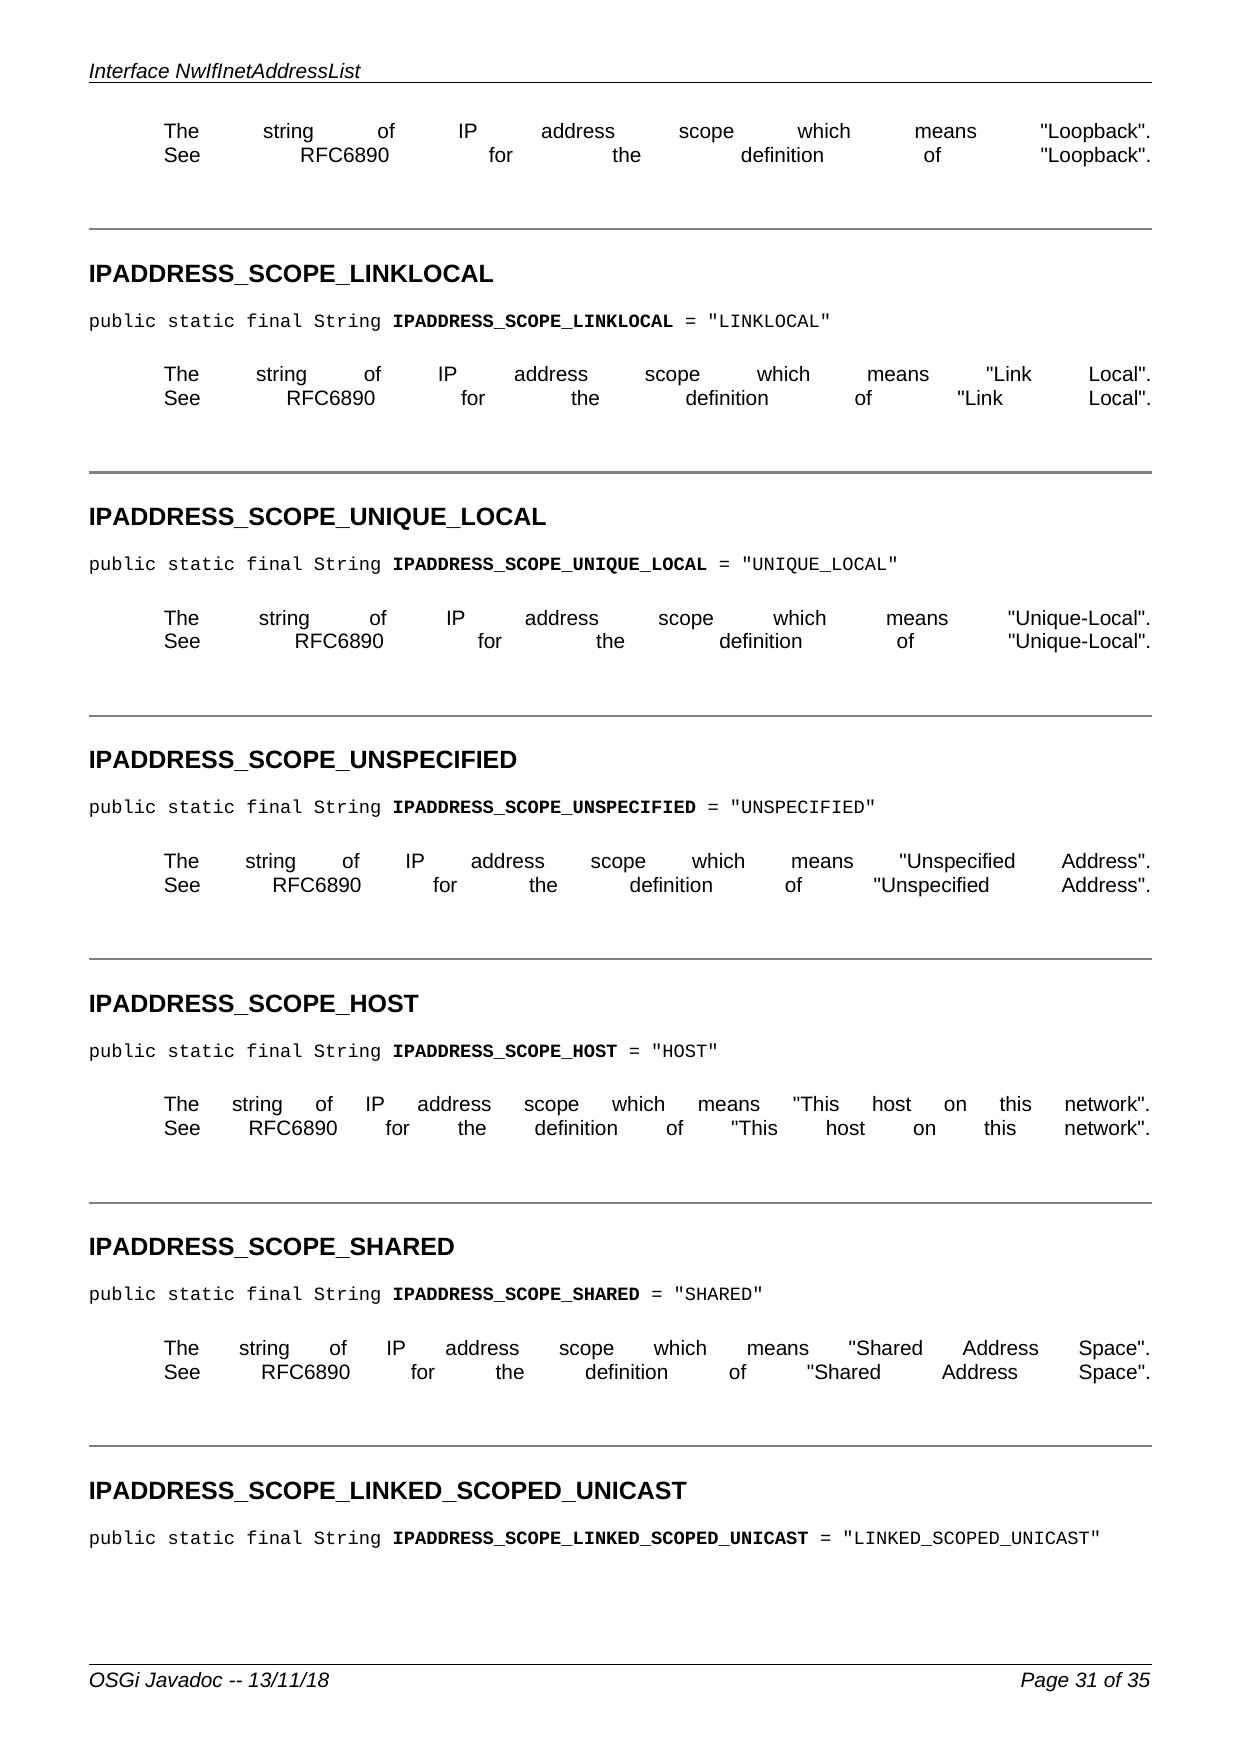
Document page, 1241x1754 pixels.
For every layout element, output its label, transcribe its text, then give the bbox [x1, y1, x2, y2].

text The string of IP address scope which means "Link Local". See RFC6890 for the definition of "Link Local". [163, 362, 1152, 434]
subtitle IPADDRESS_SCOPE_UNSPECIFIED [88, 745, 1152, 774]
text public static final String IPADDRESS_SCOPE_HOST = "HOST" [88, 1042, 1152, 1063]
subtitle IPADDRESS_SCOPE_LINKLOCAL [88, 258, 1152, 287]
text public static final String IPADDRESS_SCOPE_SHARED = "SHARED" [88, 1285, 1152, 1306]
text The string of IP address scope which means "Unspecified Address". See RFC6890 for the definition of "Unspecified Address". [163, 849, 1152, 921]
subtitle IPADDRESS_SCOPE_HOST [88, 989, 1152, 1018]
text The string of IP address scope which means "Shared Address Space". See RFC6890 for the definition of "Shared Address Space". [163, 1336, 1152, 1407]
text public static final String IPADDRESS_SCOPE_UNIQUE_LOCAL = "UNIQUE_LOCAL" [88, 555, 1152, 576]
text public static final String IPADDRESS_SCOPE_LINKED_SCOPED_UNICAST = "LINKED_SCOPED_UNICAST" [88, 1529, 1152, 1550]
subtitle IPADDRESS_SCOPE_LINKED_SCOPED_UNICAST [88, 1476, 1152, 1504]
text The string of IP address scope which means "This host on this network". See RFC6890 for the definition of "This host on this network". [163, 1092, 1152, 1164]
subtitle IPADDRESS_SCOPE_UNIQUE_LOCAL [88, 502, 1152, 531]
text The string of IP address scope which means "Loopback". See RFC6890 for the definition of "Loopback". [163, 118, 1152, 190]
subtitle IPADDRESS_SCOPE_SHARED [88, 1232, 1152, 1261]
text The string of IP address scope which means "Unique-Local". See RFC6890 for the definition of "Unique-Local". [163, 605, 1152, 677]
text public static final String IPADDRESS_SCOPE_UNSPECIFIED = "UNSPECIFIED" [88, 798, 1152, 819]
text public static final String IPADDRESS_SCOPE_LINKLOCAL = "LINKLOCAL" [88, 311, 1152, 333]
